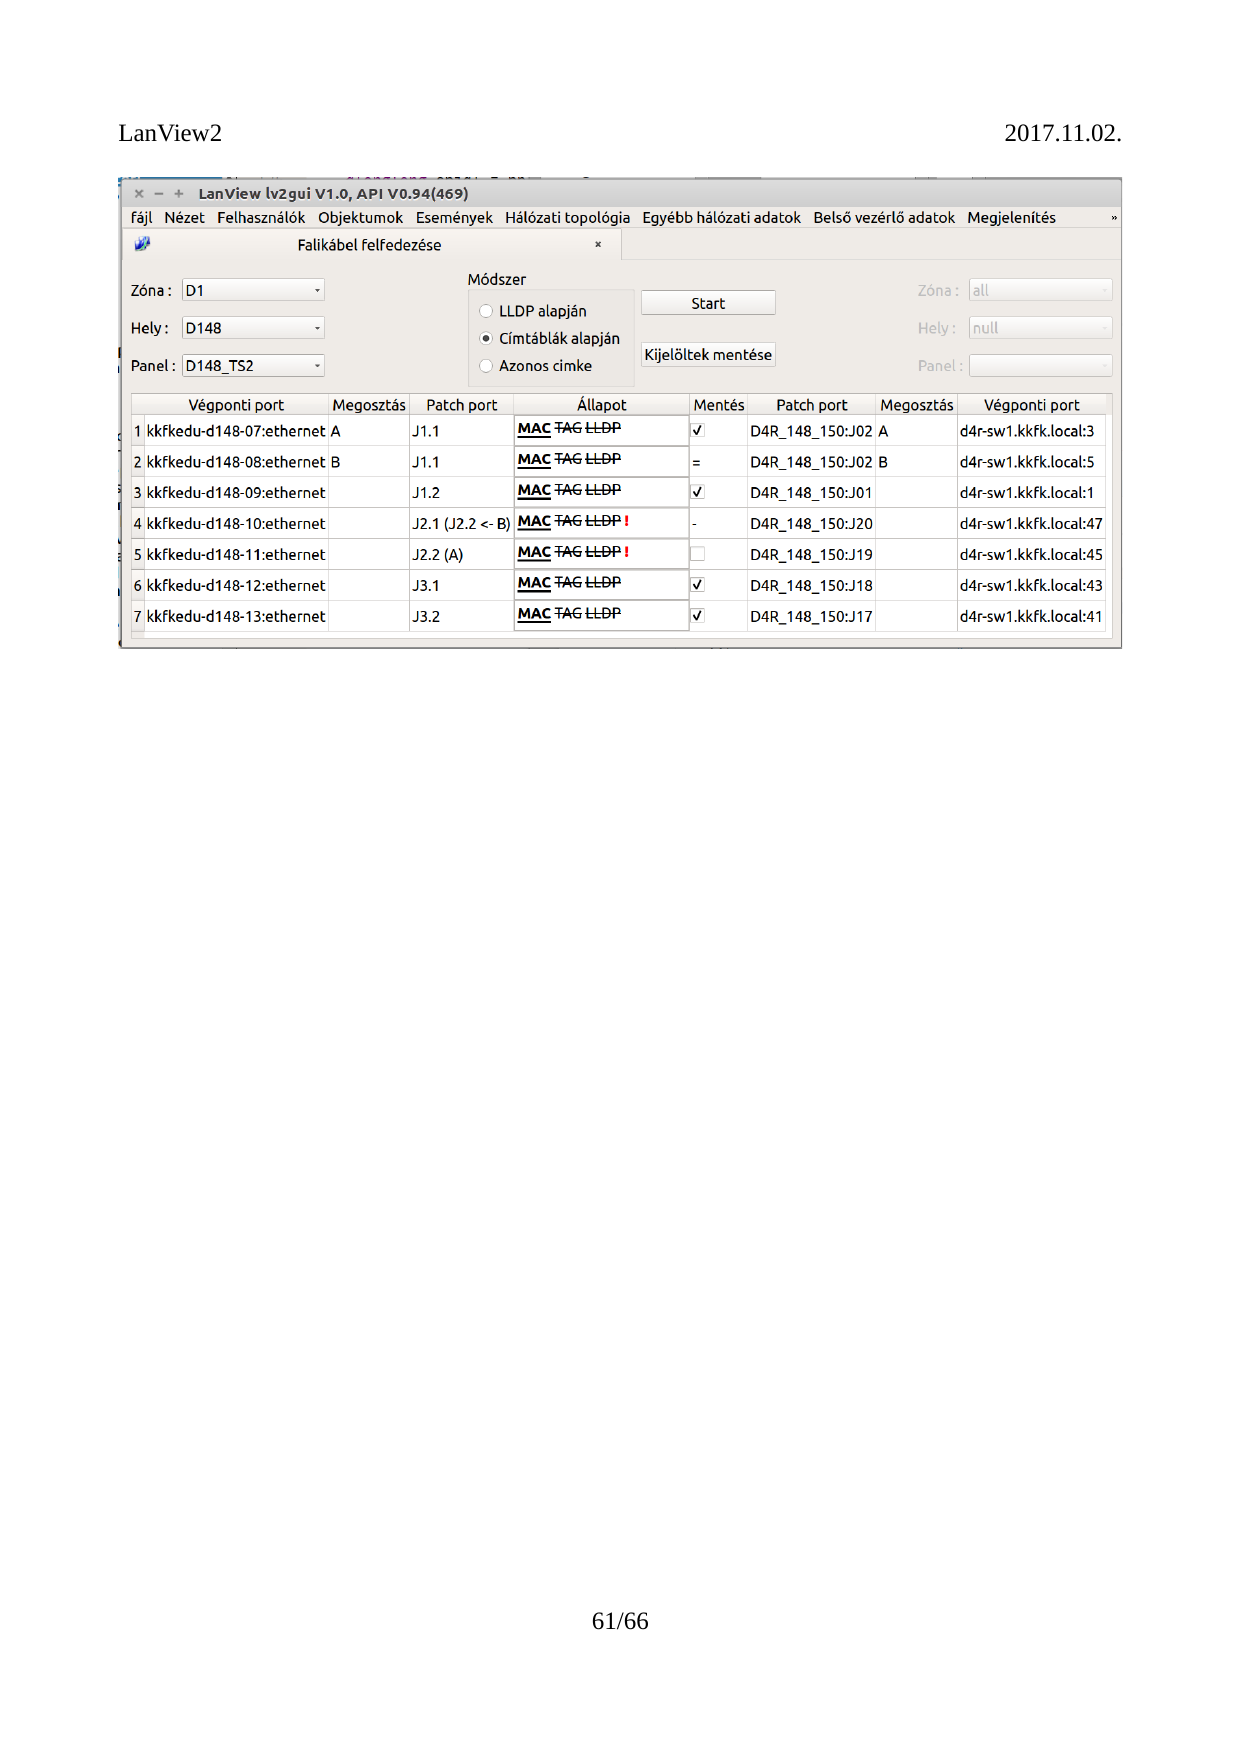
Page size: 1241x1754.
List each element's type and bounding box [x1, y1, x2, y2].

picture [118, 177, 1123, 649]
